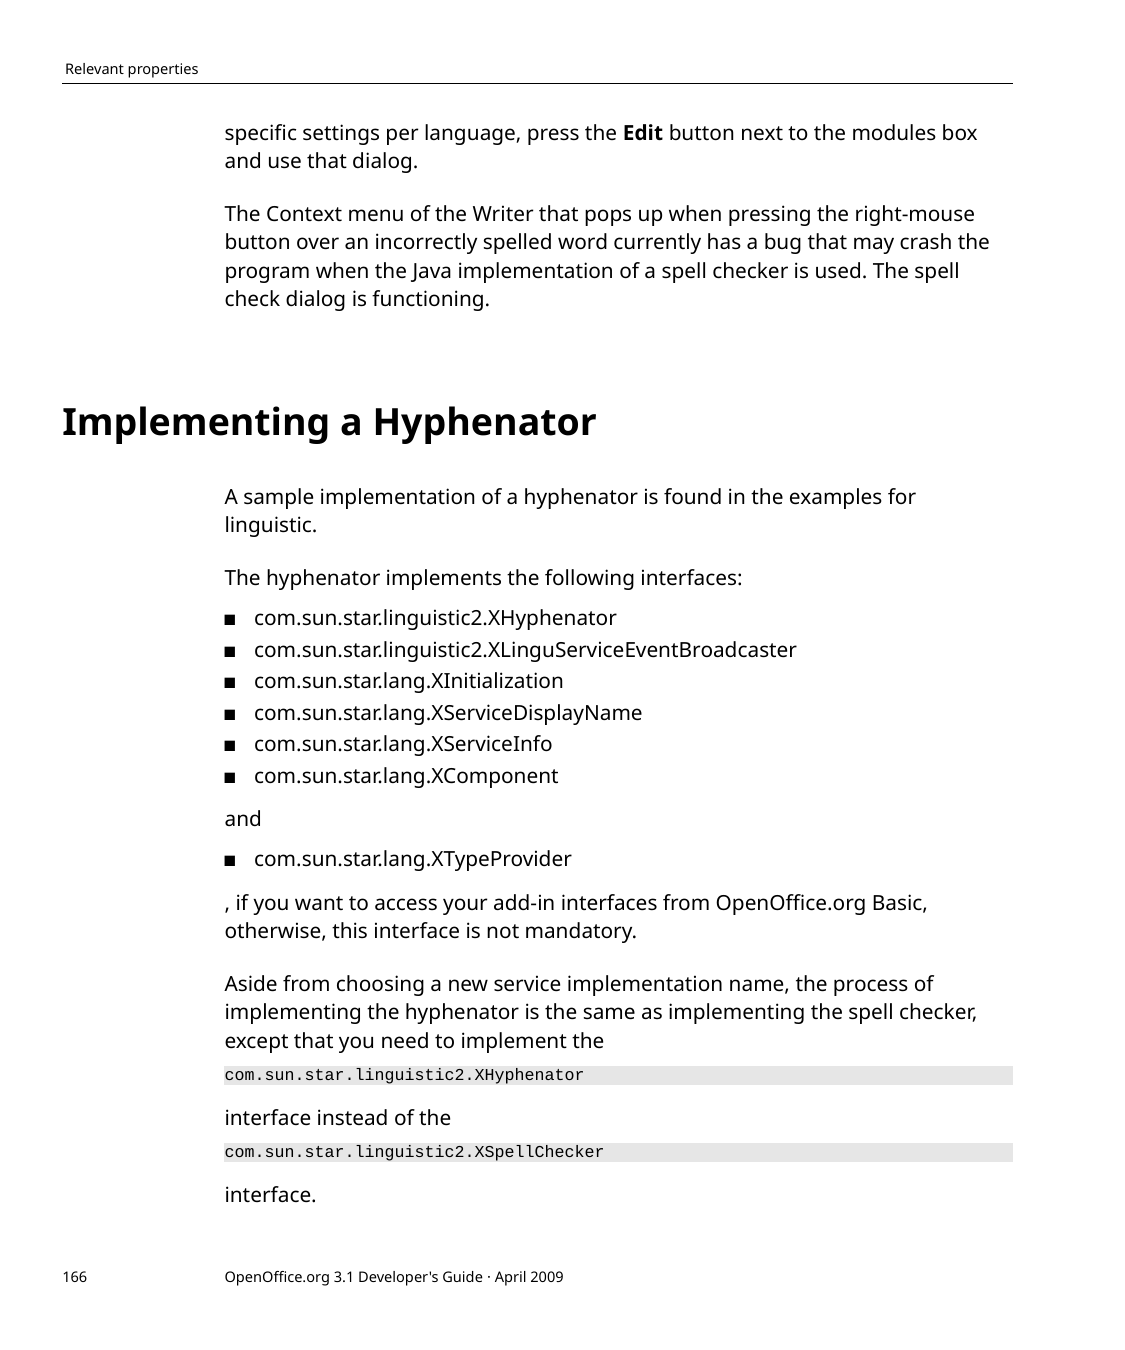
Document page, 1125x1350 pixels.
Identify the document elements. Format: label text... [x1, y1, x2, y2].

list , if you want to access your add-in interfaces from OpenOffice.org Basic, otherwise, this interface is not mandatory. [224, 888, 1013, 945]
list com.sun.star.lang.XServiceInfo [224, 729, 1013, 758]
text com.sun.star.linguistic2.XHyphenator [224, 1066, 1013, 1085]
text specific settings per language, press the Edit button next to the modules box and use that dialog. [224, 118, 1013, 175]
text com.sun.star.linguistic2.XSpellChecker [224, 1143, 1013, 1162]
text The Context menu of the Writer that pops up when pressing the right-mouse button over an incorrectly spelled word currently has a bug that may crash the program when the Java implementation of a spell checker is used. The spell check dialog is functioning. [224, 199, 1013, 313]
text and [224, 804, 1013, 833]
text A sample implementation of a hyphenator is found in the examples for linguistic. [224, 482, 1013, 539]
subtitle Implementing a Hyphenator [62, 396, 1013, 447]
list com.sun.star.lang.XTypeProvider [224, 844, 1013, 873]
list com.sun.star.lang.XServiceDisplayName [224, 698, 1013, 726]
list com.sun.star.lang.XInitialization [224, 666, 1013, 695]
list com.sun.star.lang.XComponent [224, 761, 1013, 789]
text interface instead of the [224, 1103, 1013, 1131]
list com.sun.star.linguistic2.XHyphenator [224, 603, 1013, 632]
list com.sun.star.linguistic2.XLinguServiceEventBroadcaster [224, 635, 1013, 663]
text The hyphenator implements the following interfaces: [224, 563, 1013, 591]
text Aside from choosing a new service implementation name, the process of implementing the hyphenator is the same as implementing the spell checker, except that you need to implement the [224, 969, 1013, 1054]
text interface. [224, 1180, 1013, 1208]
